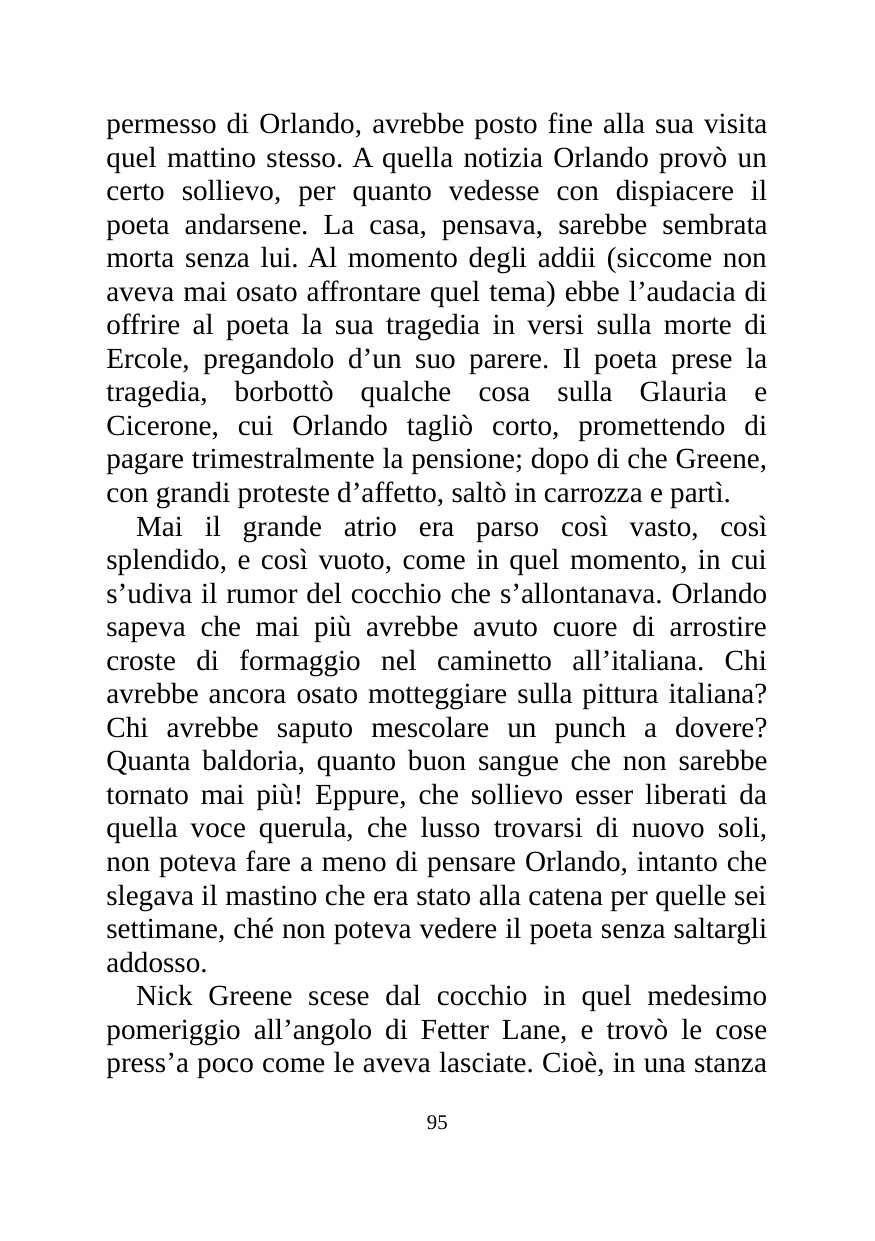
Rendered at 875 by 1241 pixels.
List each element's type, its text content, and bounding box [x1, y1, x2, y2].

text Mai il grande atrio era parso così vasto, così splendido, e così vuoto, come in quel momento, in cui s’udiva il rumor del cocchio che s’allontanava. Orlando sapeva che mai più avrebbe avuto cuore di arrostire croste di formaggio nel caminetto all’italiana. Chi avrebbe ancora osato motteggiare sulla pittura italiana? Chi avrebbe saputo mescolare un punch a dovere? Quanta baldoria, quanto buon sangue che non sarebbe tornato mai più! Eppure, che sollievo esser liberati da quella voce querula, che lusso trovarsi di nuovo soli, non poteva fare a meno di pensare Orlando, intanto che slegava il mastino che era stato alla catena per quelle sei settimane, ché non poteva vedere il poeta senza saltargli addosso. [106, 509, 768, 978]
text Nick Greene scese dal cocchio in quel medesimo pomeriggio all’angolo di Fetter Lane, e trovò le cose press’a poco come le aveva lasciate. Cioè, in una stanza [106, 978, 768, 1079]
text permesso di Orlando, avrebbe posto fine alla sua visita quel mattino stesso. A quella notizia Orlando provò un certo sollievo, per quanto vedesse con dispiacere il poeta andarsene. La casa, pensava, sarebbe sembrata morta senza lui. Al momento degli addii (siccome non aveva mai osato affrontare quel tema) ebbe l’audacia di offrire al poeta la sua tragedia in versi sulla morte di Ercole, pregandolo d’un suo parere. Il poeta prese la tragedia, borbottò qualche cosa sulla Glauria e Cicerone, cui Orlando tagliò corto, promettendo di pagare trimestralmente la pensione; dopo di che Greene, con grandi proteste d’affetto, saltò in carrozza e partì. [106, 106, 768, 509]
